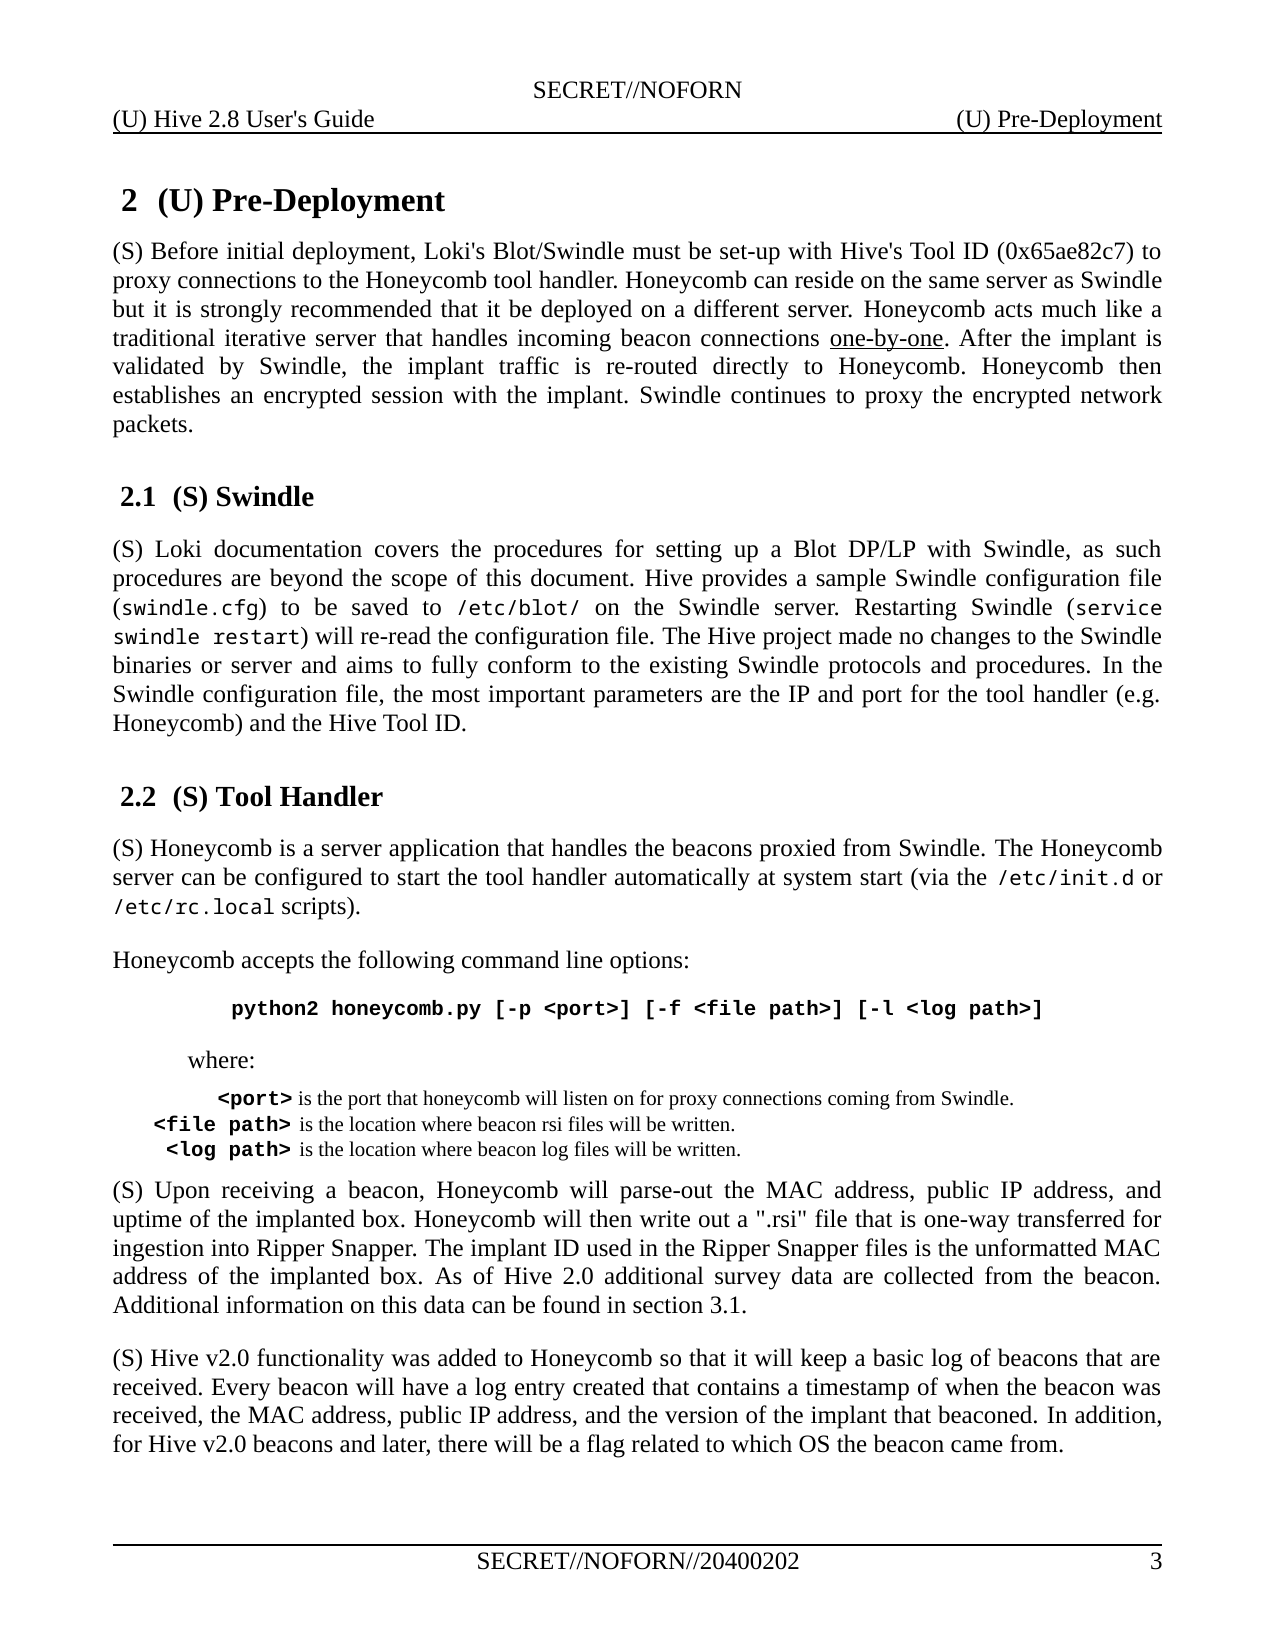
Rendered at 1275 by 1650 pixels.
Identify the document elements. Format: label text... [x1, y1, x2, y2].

text <port> is the port that honeycomb will listen on for proxy connections coming from Swindle. [112, 1086, 1162, 1112]
text (S) Hive v2.0 functionality was added to Honeycomb so that it will keep a basic log of beacons that are received. Every beacon will have a log entry created that contains a timestamp of when the beacon was received, the MAC address, public IP address, and the version of the implant that beaconed. In addition, for Hive v2.0 beacons and later, there will be a flag related to which OS the beacon came from. [112, 1343, 1162, 1458]
text (S) Before initial deployment, Loki's Blot/Swindle must be set-up with Hive's Tool ID (0x65ae82c7) to proxy connections to the Honeycomb tool handler. Honeycomb can reside on the same server as Swindle but it is strongly recommended that it be deployed on a different server. Honeycomb acts much like a traditional iterative server that handles incoming beacon connections one-by-one. After the implant is validated by Swindle, the implant traffic is re-routed directly to Honeycomb. Honeycomb then establishes an encrypted session with the implant. Swindle continues to proxy the encrypted network packets. [112, 236, 1162, 438]
text (S) Honeycomb is a server application that handles the beacons proxied from Swindle. The Honeycomb server can be configured to start the tool handler automatically at system start (via the /etc/init.d or /etc/rc.local scripts). [112, 833, 1162, 921]
subtitle (S) Tool Handler [112, 779, 1162, 812]
text where: [112, 1045, 1162, 1074]
text (S) Loki documentation covers the procedures for setting up a Blot DP/LP with Swindle, as such procedures are beyond the scope of this document. Hive provides a sample Swindle configuration file (swindle.cfg) to be saved to /etc/blot/ on the Swindle server. Restarting Swindle (service swindle restart) will re-read the configuration file. The Hive project made no changes to the Swindle binaries or server and aims to fully conform to the existing Swindle protocols and procedures. In the Swindle configuration file, the most important parameters are the IP and port for the tool handler (e.g. Honeycomb) and the Hive Tool ID. [112, 534, 1162, 737]
text <log path> is the location where beacon log files will be written. [112, 1137, 1162, 1163]
subtitle (S) Swindle [112, 479, 1162, 513]
text (S) Upon receiving a beacon, Honeycomb will parse-out the MAC address, public IP address, and uptime of the implanted box. Honeycomb will then write out a ".rsi" file that is one-way transferred for ingestion into Ripper Snapper. The implant ID used in the Ripper Snapper files is the unformatted MAC address of the implanted box. As of Hive 2.0 additional survey data are collected from the beacon. Additional information on this data can be found in section 3.1. [112, 1175, 1162, 1319]
text Honeycomb accepts the following command line options: [112, 945, 1162, 974]
text <file path> is the location where beacon rsi files will be written. [112, 1112, 1162, 1137]
subtitle (U) Pre-Deployment [112, 180, 1162, 218]
text python2 honeycomb.py [-p <port>] [-f <file path>] [-l <log path>] [112, 998, 1162, 1021]
